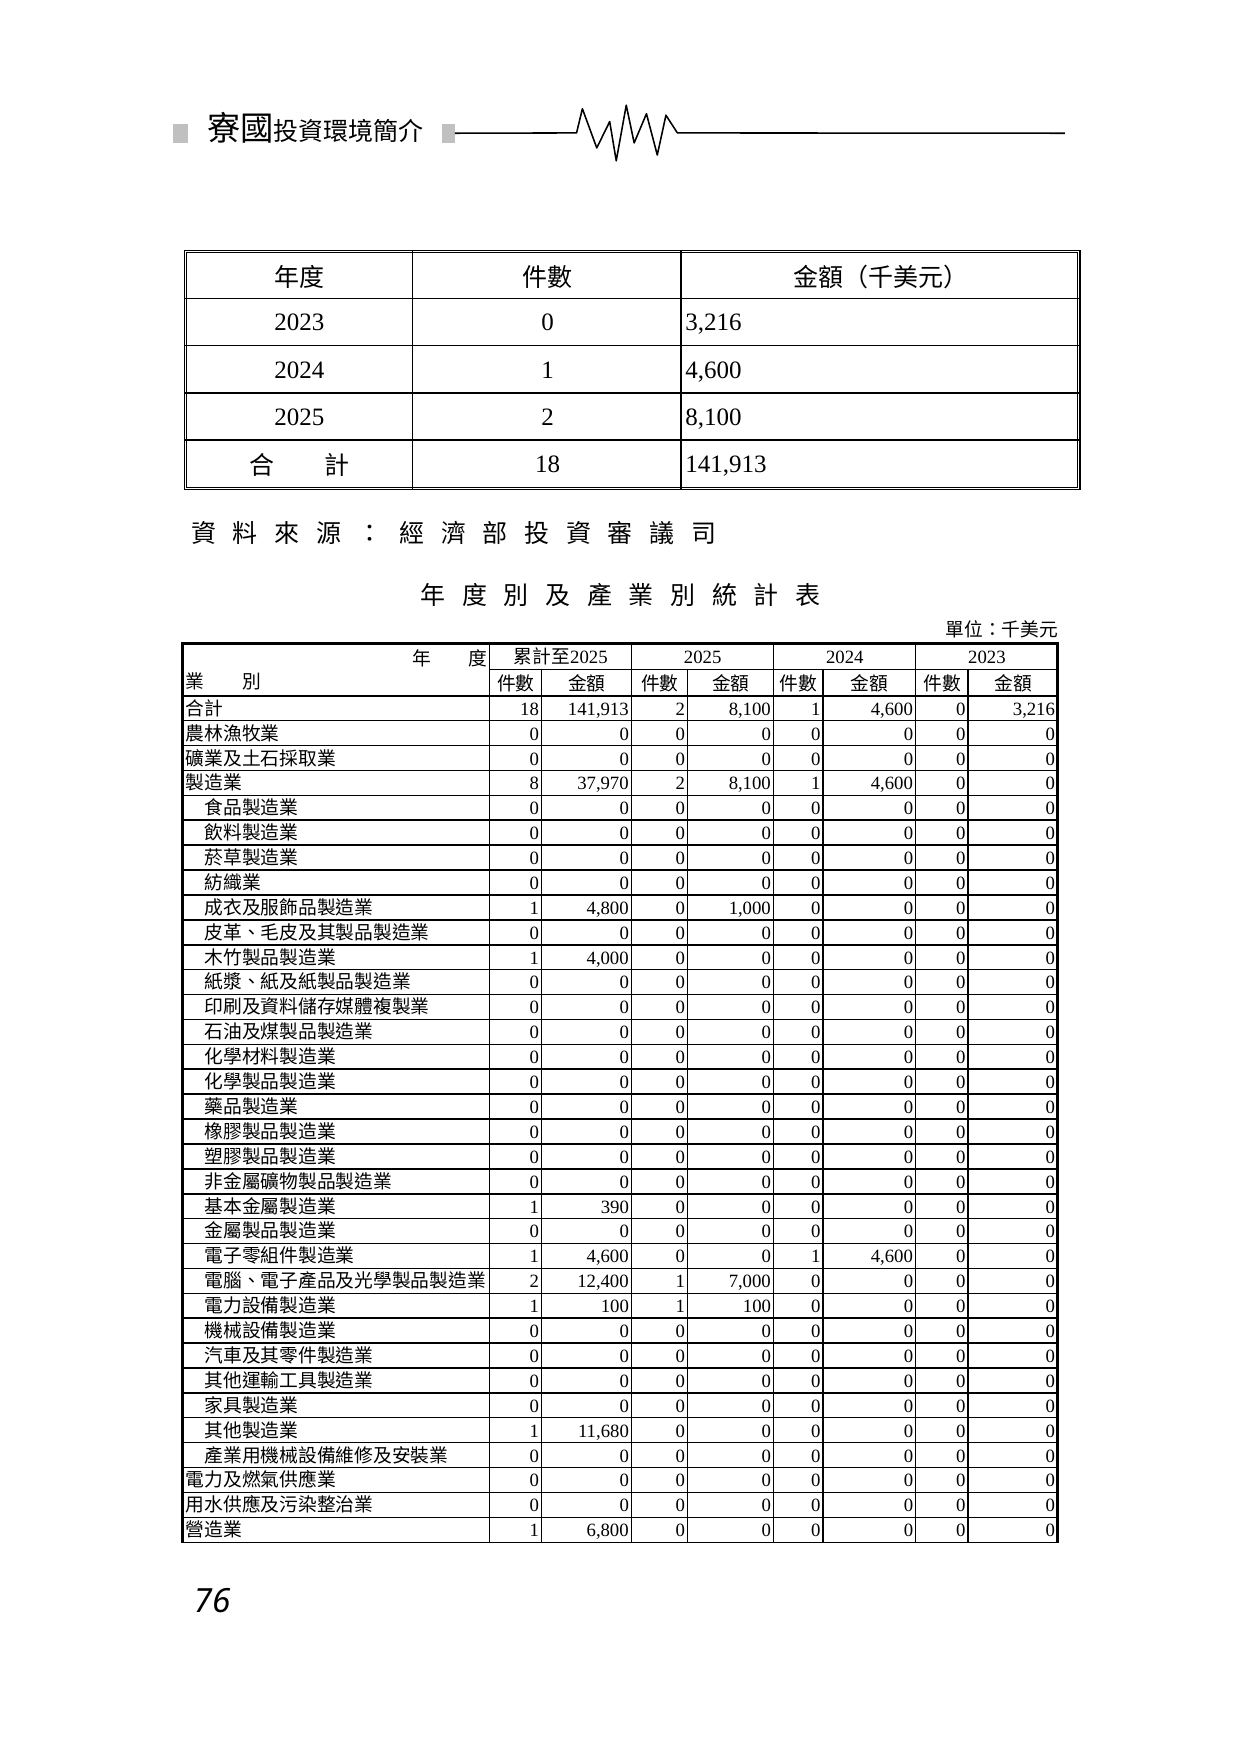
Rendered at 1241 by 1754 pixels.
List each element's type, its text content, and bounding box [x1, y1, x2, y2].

table_cell 0 [490, 1145, 541, 1168]
table_cell 100 [542, 1294, 631, 1317]
table_cell 菸草製造業 [184, 846, 489, 869]
table_cell 0 [774, 746, 822, 769]
table_cell 390 [542, 1195, 631, 1218]
table_cell 0 [824, 1145, 915, 1168]
table_cell 0 [969, 1145, 1056, 1168]
table_cell 0 [542, 1170, 631, 1193]
table_cell 0 [969, 1518, 1056, 1541]
table_cell 1 [774, 771, 822, 794]
table_cell 0 [916, 771, 967, 794]
table_cell 家具製造業 [184, 1394, 489, 1417]
table_cell 0 [969, 1170, 1056, 1193]
table_cell 0 [774, 1120, 822, 1143]
table_cell 化學材料製造業 [184, 1045, 489, 1068]
table_cell 0 [824, 995, 915, 1018]
table_cell 0 [542, 995, 631, 1018]
table_cell 皮革、毛皮及其製品製造業 [184, 921, 489, 944]
table_cell 0 [688, 821, 773, 844]
table_cell 金額 [969, 670, 1056, 695]
table_cell 0 [542, 1020, 631, 1043]
table_cell 農林漁牧業 [184, 721, 489, 745]
table_cell 0 [490, 1394, 541, 1417]
table_cell 8 [490, 771, 541, 794]
table_cell 0 [916, 1344, 967, 1367]
table_cell 0 [969, 995, 1056, 1018]
table_cell 成衣及服飾品製造業 [184, 896, 489, 919]
table_cell 0 [542, 1120, 631, 1143]
table_cell 0 [688, 1418, 773, 1442]
table_cell 1 [490, 896, 541, 919]
table_cell 0 [542, 1145, 631, 1168]
table_cell 1,000 [688, 896, 773, 919]
table_cell 0 [490, 1344, 541, 1367]
table_cell 0 [916, 846, 967, 869]
table_cell 0 [688, 1120, 773, 1143]
table_cell 0 [542, 1219, 631, 1243]
table_cell 2 [413, 394, 680, 439]
table_cell 0 [824, 1120, 915, 1143]
table_cell 0 [632, 1145, 687, 1168]
table_cell 100 [688, 1294, 773, 1317]
table_cell 0 [774, 1443, 822, 1467]
table_cell 1 [490, 1195, 541, 1218]
table_cell 0 [969, 1344, 1056, 1367]
table_cell 4,600 [824, 771, 915, 794]
table_cell 0 [916, 970, 967, 994]
table_cell 7,000 [688, 1269, 773, 1292]
table_cell 0 [688, 1518, 773, 1541]
table_cell 0 [824, 721, 915, 745]
table_cell 0 [824, 871, 915, 894]
table_cell 0 [632, 970, 687, 994]
table_cell 0 [916, 1045, 967, 1068]
table_cell 8,100 [682, 394, 1077, 439]
table_header 2025 [632, 645, 773, 668]
table_cell 0 [824, 1294, 915, 1317]
table_cell 0 [916, 721, 967, 745]
table_cell 非金屬礦物製品製造業 [184, 1170, 489, 1193]
table_cell 0 [632, 1020, 687, 1043]
table_cell 0 [632, 1443, 687, 1467]
table_cell 4,600 [682, 346, 1077, 392]
table_header 年度 [187, 253, 412, 297]
table_cell 0 [969, 946, 1056, 969]
table_cell 0 [632, 1120, 687, 1143]
table_cell 0 [688, 1394, 773, 1417]
table_cell 0 [824, 796, 915, 819]
table_header 累計至2025 [490, 645, 631, 668]
table_cell 0 [490, 1170, 541, 1193]
table_cell 0 [632, 1319, 687, 1342]
table_cell 0 [774, 1518, 822, 1541]
table_header 2023 [916, 645, 1056, 668]
table_cell 0 [688, 970, 773, 994]
table_cell 2 [490, 1269, 541, 1292]
table_cell 0 [490, 1468, 541, 1492]
table_cell 1 [774, 697, 822, 720]
table_cell 0 [969, 1468, 1056, 1492]
table_cell 0 [542, 1095, 631, 1118]
table_cell 0 [969, 1020, 1056, 1043]
table_cell 0 [916, 746, 967, 769]
table_cell 0 [824, 1095, 915, 1118]
table_cell 橡膠製品製造業 [184, 1120, 489, 1143]
table_cell 0 [542, 921, 631, 944]
table_cell 0 [632, 846, 687, 869]
table_cell 金額 [688, 670, 773, 695]
table_cell 0 [688, 1095, 773, 1118]
table_cell 0 [688, 1493, 773, 1516]
table_cell 0 [969, 921, 1056, 944]
table_cell 營造業 [184, 1518, 489, 1541]
table_cell 1 [632, 1269, 687, 1292]
table_cell 18 [490, 697, 541, 720]
table_cell 0 [969, 771, 1056, 794]
table_cell 0 [688, 995, 773, 1018]
table_cell 0 [490, 721, 541, 745]
table_cell 件數 [632, 670, 687, 695]
table_cell 0 [774, 846, 822, 869]
table_cell 0 [824, 1195, 915, 1218]
table_cell 0 [824, 1468, 915, 1492]
table_cell 0 [774, 1294, 822, 1317]
table_cell 基本金屬製造業 [184, 1195, 489, 1218]
table_cell 0 [969, 970, 1056, 994]
table_cell 食品製造業 [184, 796, 489, 819]
table_cell 0 [969, 1219, 1056, 1243]
table_cell 電力及燃氣供應業 [184, 1468, 489, 1492]
table_cell 0 [542, 1045, 631, 1068]
table_cell 0 [688, 746, 773, 769]
table_cell 機械設備製造業 [184, 1319, 489, 1342]
table_cell 0 [542, 1468, 631, 1492]
table_cell 紡織業 [184, 871, 489, 894]
table_cell 0 [490, 1020, 541, 1043]
table_cell 0 [969, 1070, 1056, 1093]
table_cell 141,913 [542, 697, 631, 720]
table_cell 8,100 [688, 697, 773, 720]
table_cell 0 [824, 1219, 915, 1243]
table_cell 金額 [542, 670, 631, 695]
table_cell 0 [969, 1294, 1056, 1317]
table_cell 0 [490, 995, 541, 1018]
table_cell 合 計 [187, 441, 412, 487]
table_cell 0 [632, 1170, 687, 1193]
table_cell 件數 [490, 670, 541, 695]
table_cell 0 [490, 1219, 541, 1243]
table_cell 0 [688, 1468, 773, 1492]
table_cell 0 [632, 1095, 687, 1118]
table_cell 0 [824, 921, 915, 944]
table_cell 0 [916, 1418, 967, 1442]
table_cell 0 [774, 871, 822, 894]
table_cell 礦業及土石採取業 [184, 746, 489, 769]
table_cell 1 [490, 1244, 541, 1267]
table_cell 0 [688, 1344, 773, 1367]
table_cell 0 [969, 721, 1056, 745]
table_cell 0 [824, 970, 915, 994]
table_cell 0 [542, 821, 631, 844]
table_cell 0 [969, 896, 1056, 919]
table_cell 0 [688, 1443, 773, 1467]
table_cell 金額 [824, 670, 915, 695]
table_cell 0 [542, 796, 631, 819]
table_cell 0 [688, 1045, 773, 1068]
table_cell 0 [632, 896, 687, 919]
table_cell 0 [490, 796, 541, 819]
table_cell 0 [542, 746, 631, 769]
table_cell 1 [774, 1244, 822, 1267]
table_cell 3,216 [682, 299, 1077, 345]
table_cell 0 [774, 1468, 822, 1492]
table_cell 0 [969, 1369, 1056, 1392]
text 單位：千美元 [183, 615, 1058, 642]
table_cell 0 [490, 1369, 541, 1392]
table_cell 0 [969, 1195, 1056, 1218]
table_cell 0 [774, 921, 822, 944]
table_cell 1 [490, 1518, 541, 1541]
table_cell 0 [490, 1070, 541, 1093]
table_cell 0 [916, 1319, 967, 1342]
table_header 金額（千美元） [682, 253, 1077, 297]
table_cell 0 [774, 1045, 822, 1068]
table_cell 0 [824, 1319, 915, 1342]
table_cell 0 [969, 871, 1056, 894]
table_cell 0 [969, 796, 1056, 819]
table_cell 0 [632, 946, 687, 969]
table_cell 0 [916, 1145, 967, 1168]
table_cell 0 [490, 1493, 541, 1516]
table_cell 塑膠製品製造業 [184, 1145, 489, 1168]
table_cell 0 [542, 1443, 631, 1467]
table_cell 0 [969, 1045, 1056, 1068]
table_cell 0 [969, 1493, 1056, 1516]
table_cell 0 [969, 1120, 1056, 1143]
table_cell 0 [632, 721, 687, 745]
table_cell 0 [490, 846, 541, 869]
table_header 年 度 業 別 [184, 645, 489, 695]
table_cell 0 [774, 1145, 822, 1168]
table_header 2024 [774, 645, 915, 668]
table_cell 0 [969, 846, 1056, 869]
table_cell 0 [824, 946, 915, 969]
table_cell 0 [542, 721, 631, 745]
table_cell 0 [916, 1394, 967, 1417]
table_cell 0 [688, 846, 773, 869]
table_cell 0 [774, 995, 822, 1018]
table_cell 0 [824, 1518, 915, 1541]
table_cell 0 [490, 921, 541, 944]
table_cell 0 [688, 1170, 773, 1193]
table_cell 0 [688, 921, 773, 944]
table_cell 4,600 [824, 1244, 915, 1267]
table_cell 0 [688, 1195, 773, 1218]
table_cell 0 [774, 1170, 822, 1193]
table_cell 0 [916, 697, 967, 720]
table_cell 0 [490, 1443, 541, 1467]
table_cell 0 [632, 1244, 687, 1267]
table_cell 18 [413, 441, 680, 487]
table_cell 0 [824, 1443, 915, 1467]
table_cell 0 [542, 1394, 631, 1417]
table_cell 0 [632, 1195, 687, 1218]
table_cell 0 [916, 946, 967, 969]
table_cell 0 [824, 1170, 915, 1193]
table_cell 0 [969, 1418, 1056, 1442]
table_cell 0 [916, 796, 967, 819]
table_cell 0 [774, 1195, 822, 1218]
table_cell 0 [632, 1070, 687, 1093]
table_cell 0 [688, 1244, 773, 1267]
table_cell 0 [774, 1020, 822, 1043]
table_cell 0 [413, 299, 680, 345]
table_cell 0 [490, 871, 541, 894]
table_cell 1 [490, 946, 541, 969]
table_cell 0 [969, 821, 1056, 844]
table_cell 化學製品製造業 [184, 1070, 489, 1093]
table_cell 0 [632, 1518, 687, 1541]
table_cell 0 [916, 871, 967, 894]
table_cell 0 [774, 1269, 822, 1292]
table_cell 木竹製品製造業 [184, 946, 489, 969]
table_cell 0 [824, 1418, 915, 1442]
table_cell 0 [688, 1319, 773, 1342]
table_cell 0 [774, 1095, 822, 1118]
table_cell 0 [774, 821, 822, 844]
table_cell 0 [490, 821, 541, 844]
table_cell 0 [916, 1219, 967, 1243]
table_cell 0 [542, 970, 631, 994]
table_cell 0 [632, 1219, 687, 1243]
table_cell 石油及煤製品製造業 [184, 1020, 489, 1043]
table_cell 0 [688, 1145, 773, 1168]
table_cell 0 [632, 1045, 687, 1068]
table_cell 藥品製造業 [184, 1095, 489, 1118]
table_cell 0 [490, 970, 541, 994]
table_cell 0 [824, 1070, 915, 1093]
table_cell 2023 [187, 299, 412, 345]
table_cell 6,800 [542, 1518, 631, 1541]
table_cell 0 [632, 746, 687, 769]
table_cell 141,913 [682, 441, 1077, 487]
table_cell 4,000 [542, 946, 631, 969]
table_cell 37,970 [542, 771, 631, 794]
table_cell 0 [916, 1095, 967, 1118]
table_cell 0 [916, 921, 967, 944]
table_cell 0 [774, 1369, 822, 1392]
table_cell 8,100 [688, 771, 773, 794]
table_cell 0 [632, 1369, 687, 1392]
table_cell 電子零組件製造業 [184, 1244, 489, 1267]
table_cell 0 [916, 1269, 967, 1292]
table_cell 0 [916, 1020, 967, 1043]
table_cell 0 [824, 1344, 915, 1367]
table_cell 汽車及其零件製造業 [184, 1344, 489, 1367]
table_cell 2 [632, 697, 687, 720]
table_cell 0 [632, 821, 687, 844]
table_cell 4,600 [824, 697, 915, 720]
table_cell 0 [542, 846, 631, 869]
table_cell 0 [774, 1418, 822, 1442]
table_cell 0 [916, 1468, 967, 1492]
table_cell 0 [969, 1269, 1056, 1292]
table_cell 0 [542, 1319, 631, 1342]
table_cell 0 [632, 995, 687, 1018]
table_cell 0 [632, 796, 687, 819]
table_cell 4,600 [542, 1244, 631, 1267]
table_cell 0 [632, 1468, 687, 1492]
table_cell 件數 [916, 670, 967, 695]
table_cell 0 [916, 1244, 967, 1267]
table_cell 0 [542, 1493, 631, 1516]
table_cell 12,400 [542, 1269, 631, 1292]
table_cell 其他製造業 [184, 1418, 489, 1442]
table_cell 0 [490, 1045, 541, 1068]
text 資料來源：經濟部投資審議司 [183, 490, 1058, 552]
table_cell 0 [916, 1294, 967, 1317]
table_header 件數 [413, 253, 680, 297]
table_cell 2025 [187, 394, 412, 439]
table_cell 0 [824, 1493, 915, 1516]
table_cell 0 [490, 746, 541, 769]
table_cell 0 [969, 1394, 1056, 1417]
table_cell 0 [916, 1120, 967, 1143]
table_cell 0 [916, 821, 967, 844]
table_cell 0 [916, 896, 967, 919]
table_cell 用水供應及污染整治業 [184, 1493, 489, 1516]
table_cell 0 [969, 1319, 1056, 1342]
table_cell 0 [916, 1369, 967, 1392]
table_cell 0 [688, 721, 773, 745]
table_cell 合計 [184, 697, 489, 720]
table_cell 0 [824, 1369, 915, 1392]
table_cell 0 [688, 871, 773, 894]
table_cell 0 [688, 1070, 773, 1093]
table_cell 電力設備製造業 [184, 1294, 489, 1317]
table_cell 飲料製造業 [184, 821, 489, 844]
table_cell 0 [774, 946, 822, 969]
table_cell 0 [632, 1344, 687, 1367]
table_cell 2 [632, 771, 687, 794]
table_cell 0 [632, 1418, 687, 1442]
table_cell 0 [824, 1394, 915, 1417]
table_cell 件數 [774, 670, 822, 695]
table_cell 0 [542, 1369, 631, 1392]
table_cell 0 [916, 1443, 967, 1467]
table_cell 0 [774, 721, 822, 745]
table_cell 1 [413, 346, 680, 392]
table_cell 0 [490, 1319, 541, 1342]
table_cell 0 [916, 1493, 967, 1516]
table_cell 1 [490, 1294, 541, 1317]
table_cell 0 [969, 1244, 1056, 1267]
table_cell 3,216 [969, 697, 1056, 720]
table_cell 0 [632, 1493, 687, 1516]
table_cell 11,680 [542, 1418, 631, 1442]
table_cell 1 [632, 1294, 687, 1317]
table_cell 0 [916, 1170, 967, 1193]
table_cell 紙漿、紙及紙製品製造業 [184, 970, 489, 994]
table_cell 產業用機械設備維修及安裝業 [184, 1443, 489, 1467]
text 年度別及產業別統計表 [183, 552, 1058, 615]
table_cell 0 [824, 1020, 915, 1043]
table_cell 0 [824, 896, 915, 919]
table_cell 0 [688, 1219, 773, 1243]
table_cell 0 [632, 921, 687, 944]
table_cell 0 [632, 871, 687, 894]
table_cell 其他運輸工具製造業 [184, 1369, 489, 1392]
table_cell 1 [490, 1418, 541, 1442]
table_cell 0 [490, 1095, 541, 1118]
table_cell 0 [774, 896, 822, 919]
table_cell 0 [774, 796, 822, 819]
table_cell 0 [916, 1070, 967, 1093]
table_cell 0 [774, 1219, 822, 1243]
table_cell 電腦、電子產品及光學製品製造業 [184, 1269, 489, 1292]
table_cell 0 [490, 1120, 541, 1143]
table_cell 0 [824, 1269, 915, 1292]
table_cell 0 [542, 871, 631, 894]
table_cell 0 [542, 1070, 631, 1093]
table_cell 0 [688, 796, 773, 819]
table_cell 0 [916, 1518, 967, 1541]
table_cell 0 [916, 1195, 967, 1218]
table_cell 0 [632, 1394, 687, 1417]
table_cell 0 [916, 995, 967, 1018]
table_cell 0 [688, 1020, 773, 1043]
table_cell 0 [774, 970, 822, 994]
table_cell 0 [542, 1344, 631, 1367]
table_cell 0 [824, 1045, 915, 1068]
table_cell 0 [824, 821, 915, 844]
table_cell 0 [688, 1369, 773, 1392]
table_cell 印刷及資料儲存媒體複製業 [184, 995, 489, 1018]
table_cell 0 [969, 1443, 1056, 1467]
table_cell 0 [774, 1493, 822, 1516]
table_cell 0 [824, 746, 915, 769]
table_cell 0 [824, 846, 915, 869]
table_cell 4,800 [542, 896, 631, 919]
table_cell 0 [774, 1070, 822, 1093]
table_cell 0 [774, 1344, 822, 1367]
table_cell 0 [969, 746, 1056, 769]
table_cell 0 [969, 1095, 1056, 1118]
table_cell 金屬製品製造業 [184, 1219, 489, 1243]
table_cell 0 [774, 1319, 822, 1342]
table_cell 0 [774, 1394, 822, 1417]
table_cell 2024 [187, 346, 412, 392]
table_cell 0 [688, 946, 773, 969]
table_cell 製造業 [184, 771, 489, 794]
